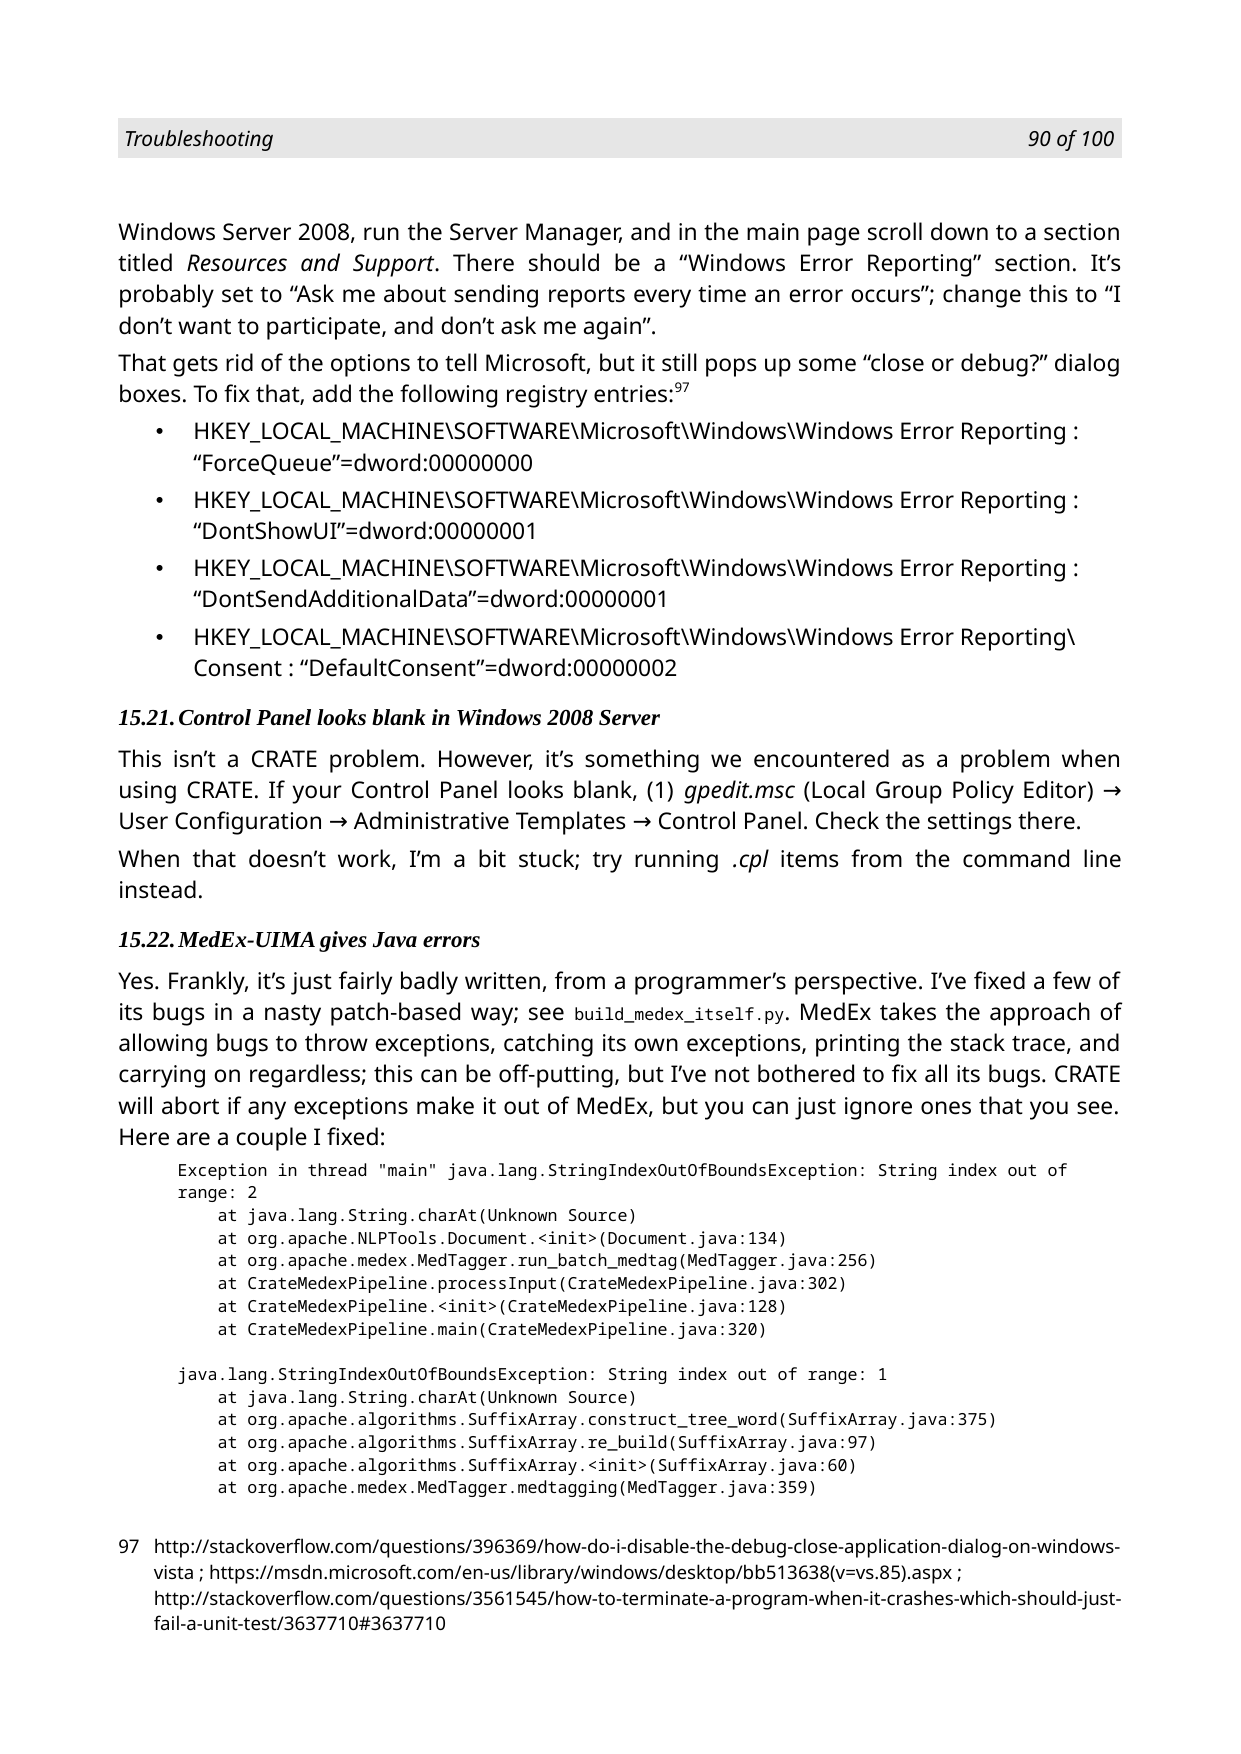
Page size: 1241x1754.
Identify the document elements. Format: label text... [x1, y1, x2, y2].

list HKEY_LOCAL_MACHINE\SOFTWARE\Microsoft\Windows\Windows Error Reporting : “DontShowUI”=dword:00000001 [156, 484, 1122, 546]
text at org.apache.NLPTools.Document.<init>(Document.java:134) [177, 1226, 1122, 1249]
text java.lang.StringIndexOutOfBoundsException: String index out of range: 1 [177, 1362, 1122, 1385]
text at CrateMedexPipeline.<init>(CrateMedexPipeline.java:128) [177, 1294, 1122, 1317]
list HKEY_LOCAL_MACHINE\SOFTWARE\Microsoft\Windows\Windows Error Reporting : “ForceQueue”=dword:00000000 [156, 415, 1122, 478]
subtitle MedEx-UIMA gives Java errors [118, 926, 1122, 952]
subtitle Control Panel looks blank in Windows 2008 Server [118, 704, 1122, 730]
list HKEY_LOCAL_MACHINE\SOFTWARE\Microsoft\Windows\Windows Error Reporting\Consent : “DefaultConsent”=dword:00000002 [156, 621, 1122, 683]
text Windows Server 2008, run the Server Manager, and in the main page scroll down to a section titled Resources and Support. There should be a “Windows Error Reporting” section. It’s probably set to “Ask me about sending reports every time an error occurs”; change this to “I don’t want to participate, and don’t ask me again”. [118, 216, 1122, 341]
text at java.lang.String.charAt(Unknown Source) [177, 1385, 1122, 1408]
text at org.apache.medex.MedTagger.run_batch_medtag(MedTagger.java:256) [177, 1249, 1122, 1272]
text at org.apache.algorithms.SuffixArray.re_build(SuffixArray.java:97) [177, 1431, 1122, 1453]
text at CrateMedexPipeline.processInput(CrateMedexPipeline.java:302) [177, 1272, 1122, 1294]
list HKEY_LOCAL_MACHINE\SOFTWARE\Microsoft\Windows\Windows Error Reporting : “DontSendAdditionalData”=dword:00000001 [156, 552, 1122, 615]
text When that doesn’t work, I’m a bit stuck; try running .cpl items from the command line instead. [118, 842, 1122, 905]
text That gets rid of the options to tell Microsoft, but it still pops up some “close or debug?” dialog boxes. To fix that, add the following registry entries: [118, 347, 1122, 409]
text at org.apache.medex.MedTagger.medtagging(MedTagger.java:359) [177, 1476, 1122, 1499]
text at org.apache.algorithms.SuffixArray.<init>(SuffixArray.java:60) [177, 1453, 1122, 1476]
text at org.apache.algorithms.SuffixArray.construct_tree_word(SuffixArray.java:375) [177, 1408, 1122, 1431]
text Yes. Frankly, it’s just fairly badly written, from a programmer’s perspective. I’ve fixed a few of its bugs in a nasty patch-based way; see build_medex_itself.py. MedEx takes the approach of allowing bugs to throw exceptions, catching its own exceptions, printing the stack trace, and carrying on regardless; this can be off-putting, but I’ve not bothered to fix all its bugs. CRATE will abort if any exceptions make it out of MedEx, but you can just ignore ones that you see. Here are a couple I fixed: [118, 965, 1122, 1152]
text at java.lang.String.charAt(Unknown Source) [177, 1203, 1122, 1226]
text at CrateMedexPipeline.main(CrateMedexPipeline.java:320) [177, 1317, 1122, 1340]
text This isn’t a CRATE problem. However, it’s something we encountered as a problem when using CRATE. If your Control Panel looks blank, (1) gpedit.msc (Local Group Policy Editor) → User Configuration → Administrative Templates → Control Panel. Check the settings there. [118, 743, 1122, 837]
text Exception in thread "main" java.lang.StringIndexOutOfBoundsException: String index out of range: 2 [177, 1158, 1122, 1203]
text http://stackoverflow.com/questions/396369/how-do-i-disable-the-debug-close-application-dialog-on-windows-vista ; https://msdn.microsoft.com/en-us/library/windows/desktop/bb513638(v=vs.85).aspx ; http://stackoverflow.com/questions/3561545/how-to-terminate-a-program-when-it-crashes-which-should-just-fail-a-unit-test/3637710#3637710 [118, 1534, 1122, 1636]
